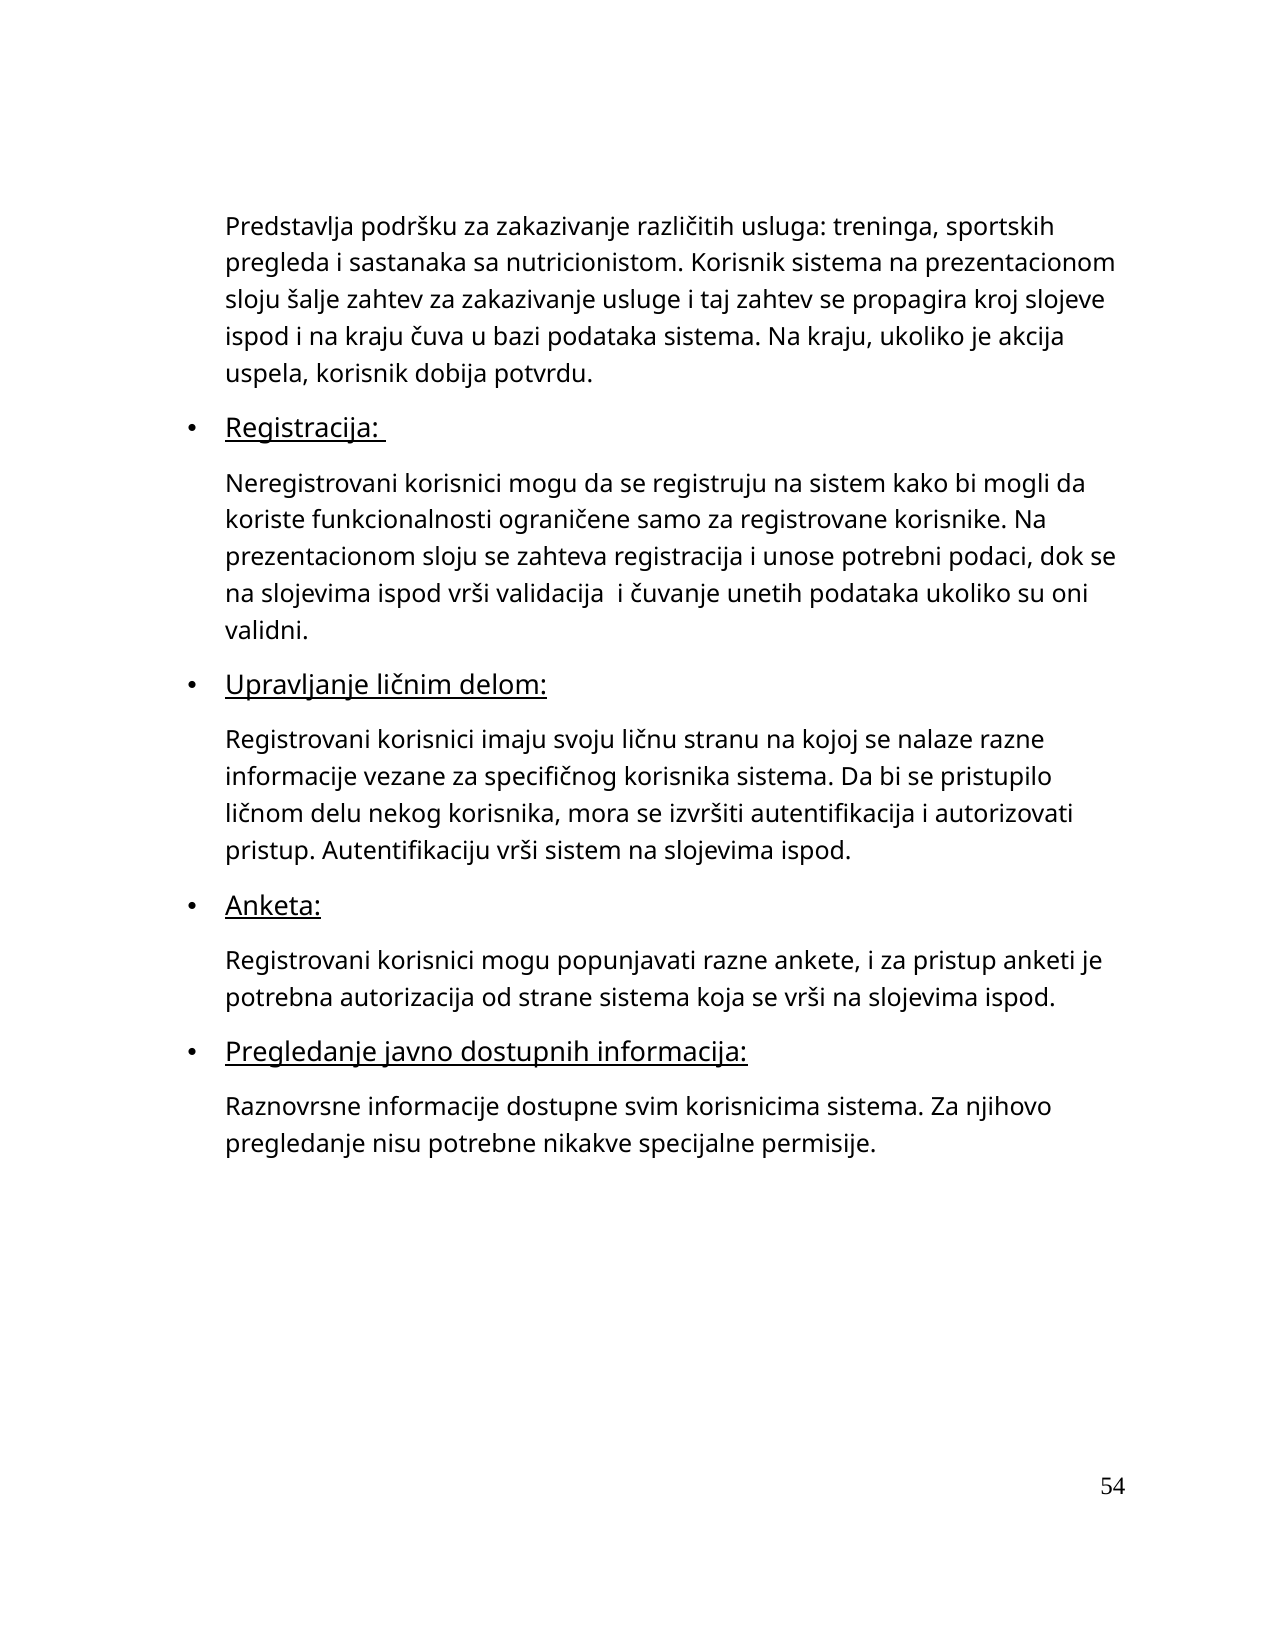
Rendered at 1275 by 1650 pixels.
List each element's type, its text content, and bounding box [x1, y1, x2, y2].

list Neregistrovani korisnici mogu da se registruju na sistem kako bi mogli da koriste funkcionalnosti ograničene samo za registrovane korisnike. Na prezentacionom sloju se zahteva registracija i unose potrebni podaci, dok se na slojevima ispod vrši validacija i čuvanje unetih podataka ukoliko su oni validni. [187, 465, 1125, 646]
list Raznovrsne informacije dostupne svim korisnicima sistema. Za njihovo pregledanje nisu potrebne nikakve specijalne permisije. [187, 1089, 1125, 1160]
list Anketa: [187, 886, 1125, 923]
list Predstavlja podršku za zakazivanje različitih usluga: treninga, sportskih pregleda i sastanaka sa nutricionistom. Korisnik sistema na prezentacionom sloju šalje zahtev za zakazivanje usluge i taj zahtev se propagira kroj slojeve ispod i na kraju čuva u bazi podataka sistema. Na kraju, ukoliko je akcija uspela, korisnik dobija potvrdu. [187, 208, 1125, 389]
list Upravljanje ličnim delom: [187, 666, 1125, 703]
list Registrovani korisnici imaju svoju ličnu stranu na kojoj se nalaze razne informacije vezane za specifičnog korisnika sistema. Da bi se pristupilo ličnom delu nekog korisnika, mora se izvršiti autentifikacija i autorizovati pristup. Autentifikaciju vrši sistem na slojevima ispod. [187, 722, 1125, 867]
list Pregledanje javno dostupnih informacija: [187, 1033, 1125, 1069]
list Registracija: [187, 409, 1125, 446]
list Registrovani korisnici mogu popunjavati razne ankete, i za pristup anketi je potrebna autorizacija od strane sistema koja se vrši na slojevima ispod. [187, 942, 1125, 1013]
